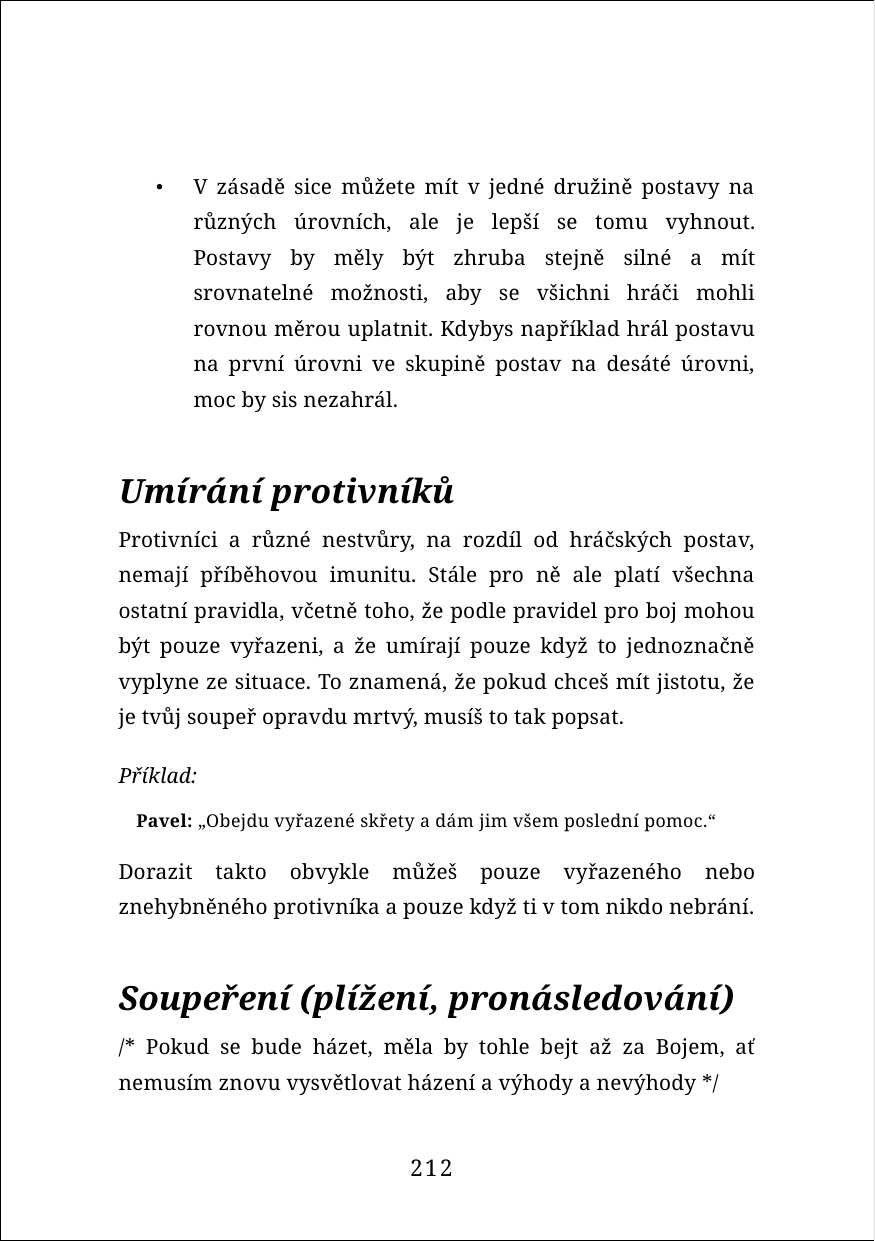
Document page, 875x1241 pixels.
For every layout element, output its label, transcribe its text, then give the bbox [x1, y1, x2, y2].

subtitle Soupeření (plížení, pronásledování) [118, 975, 756, 1021]
text Příklad: [118, 762, 756, 790]
subtitle Umírání protivníků [118, 468, 756, 513]
text Pavel: „Obejdu vyřazené skřety a dám jim všem poslední pomoc.“ [136, 809, 756, 833]
list V zásadě sice můžete mít v jedné družině postavy na různých úrovních, ale je lepší se tomu vyhnout. Postavy by měly být zhruba stejně silné a mít srovnatelné možnosti, aby se všichni hráči mohli rovnou měrou uplatnit. Kdybys například hrál postavu na první úrovni ve skupině postav na desáté úrovni, moc by sis nezahrál. [156, 172, 756, 413]
text Dorazit takto obvykle můžeš pouze vyřazeného nebo znehybněného protivníka a pouze když ti v tom nikdo nebrání. [118, 857, 756, 921]
text Protivníci a různé nestvůry, na rozdíl od hráčských postav, nemají příběhovou imunitu. Stále pro ně ale platí všechna ostatní pravidla, včetně toho, že podle pravidel pro boj mohou být pouze vyřazeni, a že umírají pouze když to jednoznačně vyplyne ze situace. To znamená, že pokud chceš mít jistotu, že je tvůj soupeř opravdu mrtvý, musíš to tak popsat. [118, 525, 756, 731]
text /* Pokud se bude házet, měla by tohle bejt až za Bojem, ať nemusím znovu vysvětlovat házení a výhody a nevýhody */ [118, 1032, 756, 1096]
